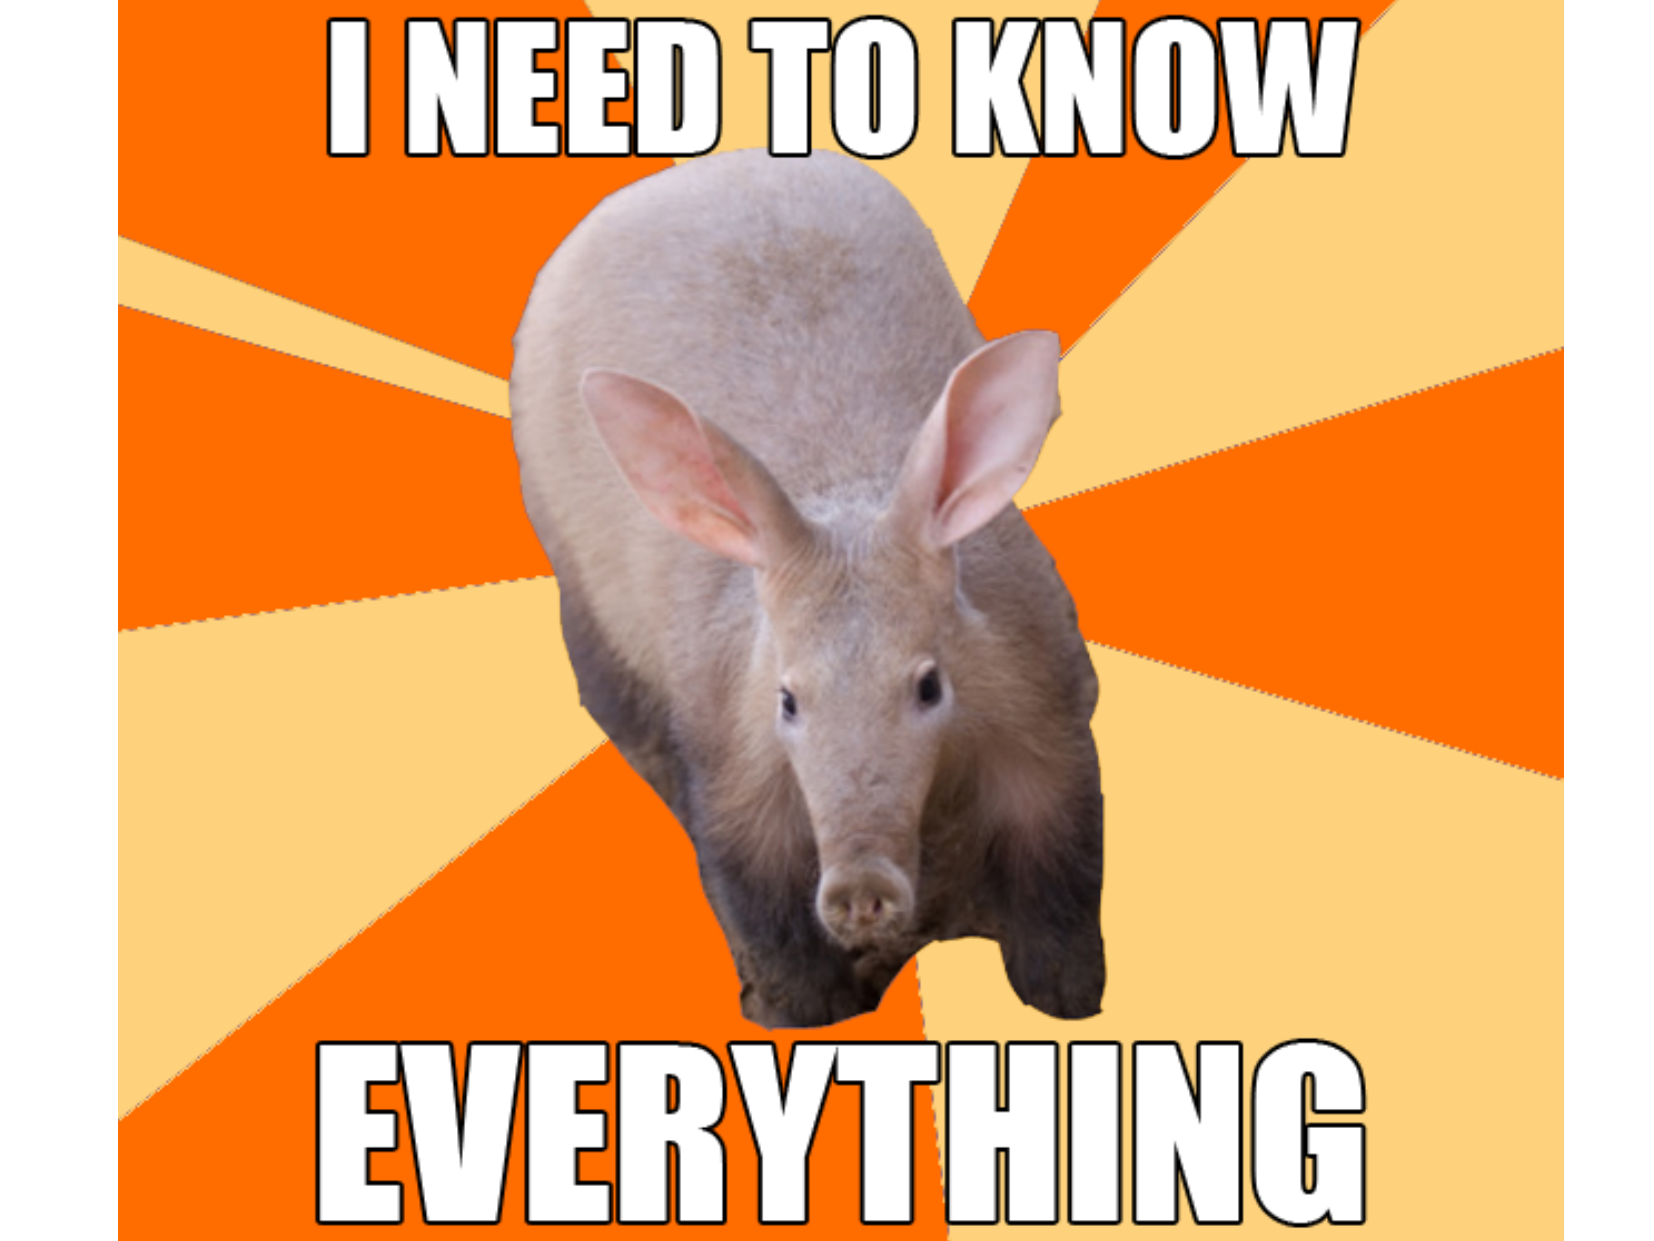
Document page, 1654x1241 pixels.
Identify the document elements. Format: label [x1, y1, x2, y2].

picture [118, 0, 1564, 1241]
